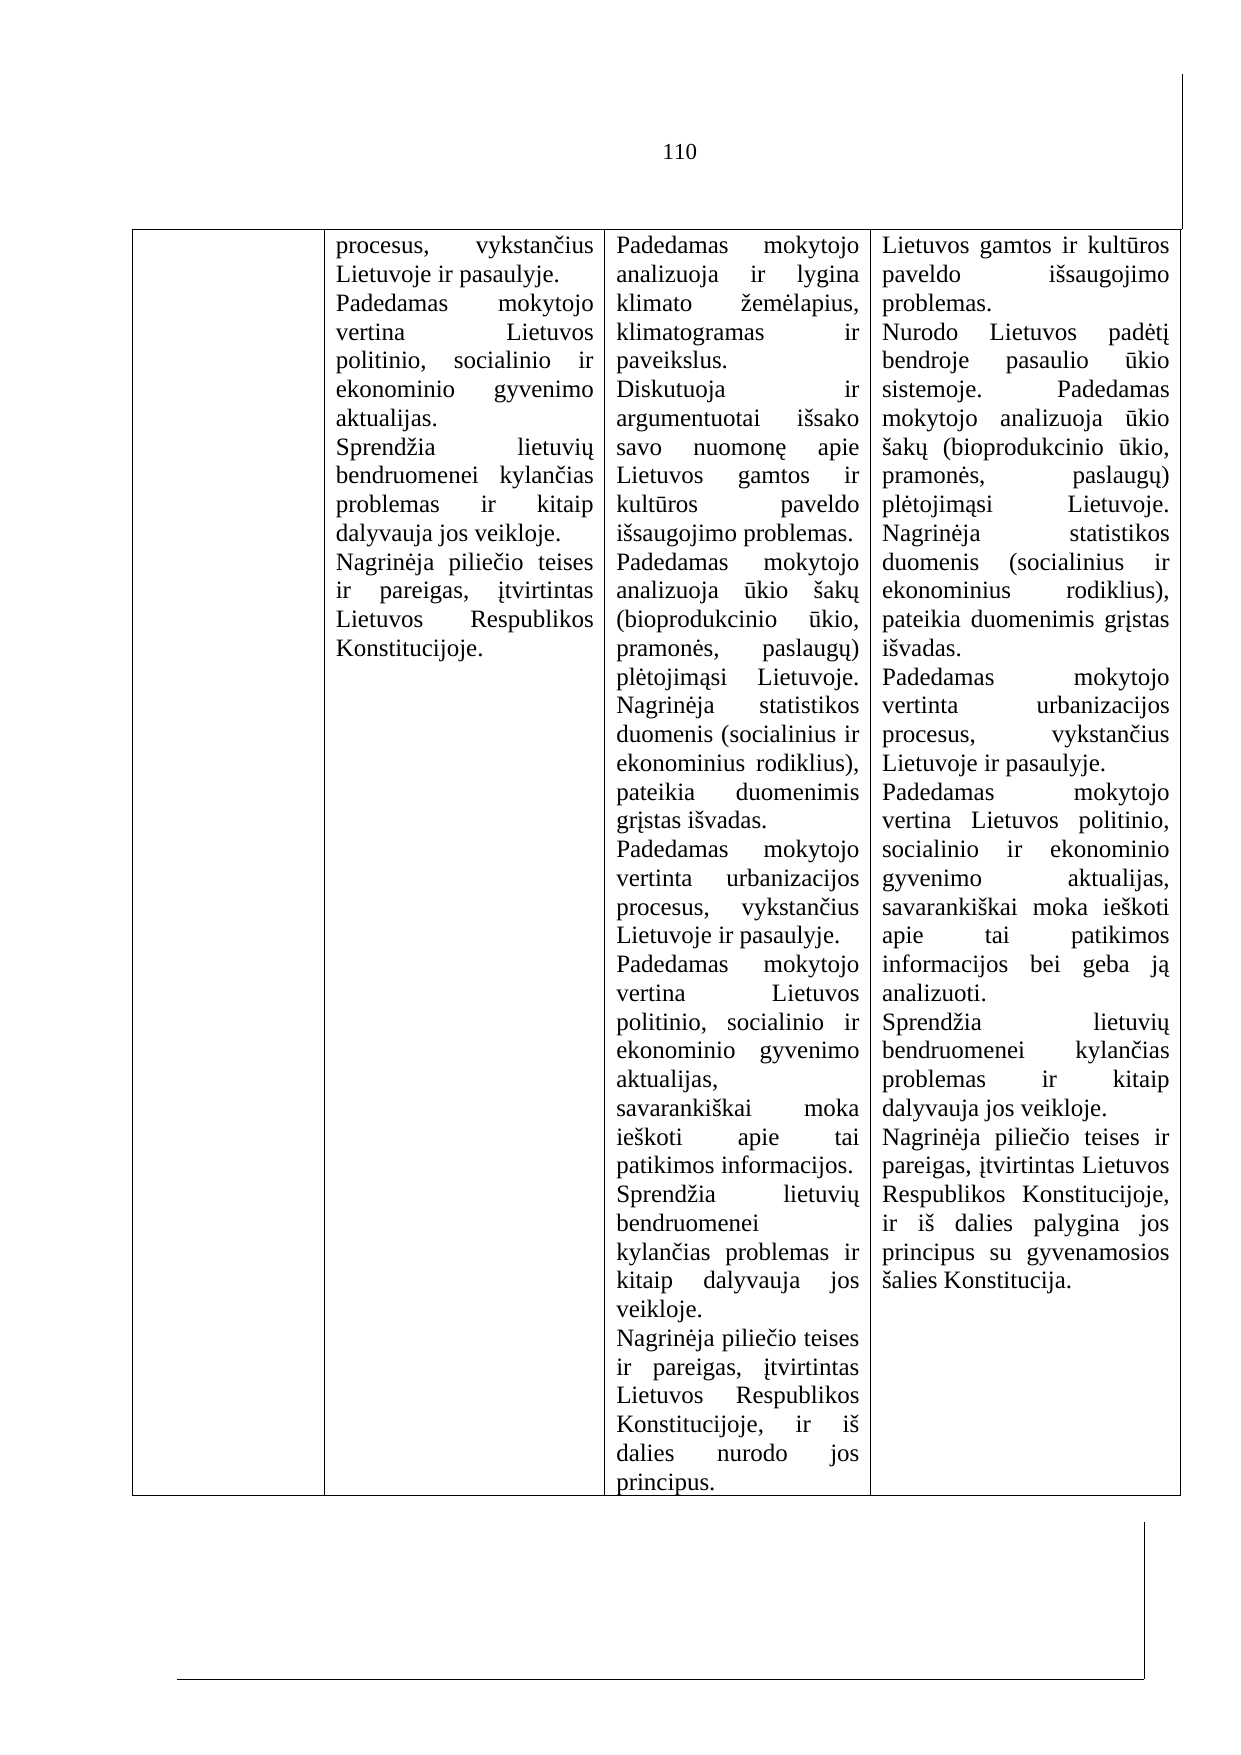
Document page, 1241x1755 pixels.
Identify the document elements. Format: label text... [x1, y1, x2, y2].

table_cell [133, 230, 324, 1495]
table_cell Lietuvos gamtos ir kultūros paveldo išsaugojimo problemas. Nurodo Lietuvos padėtį bendroje pasaulio ūkio sistemoje. Padedamas mokytojo analizuoja ūkio šakų (bioprodukcinio ūkio, pramonės, paslaugų) plėtojimąsi Lietuvoje. Nagrinėja statistikos duomenis (socialinius ir ekonominius rodiklius), pateikia duomenimis grįstas išvadas. Padedamas mokytojo vertinta urbanizacijos procesus, vykstančius Lietuvoje ir pasaulyje. Padedamas mokytojo vertina Lietuvos politinio, socialinio ir ekonominio gyvenimo aktualijas, savarankiškai moka ieškoti apie tai patikimos informacijos bei geba ją analizuoti. Sprendžia lietuvių bendruomenei kylančias problemas ir kitaip dalyvauja jos veikloje. Nagrinėja piliečio teises ir pareigas, įtvirtintas Lietuvos Respublikos Konstitucijoje, ir iš dalies palygina jos principus su gyvenamosios šalies Konstitucija. [871, 230, 1180, 1495]
table_cell Padedamas mokytojo analizuoja ir lygina klimato žemėlapius, klimatogramas ir paveikslus. Diskutuoja ir argumentuotai išsako savo nuomonę apie Lietuvos gamtos ir kultūros paveldo išsaugojimo problemas. Padedamas mokytojo analizuoja ūkio šakų (bioprodukcinio ūkio, pramonės, paslaugų) plėtojimąsi Lietuvoje. Nagrinėja statistikos duomenis (socialinius ir ekonominius rodiklius), pateikia duomenimis grįstas išvadas. Padedamas mokytojo vertinta urbanizacijos procesus, vykstančius Lietuvoje ir pasaulyje. Padedamas mokytojo vertina Lietuvos politinio, socialinio ir ekonominio gyvenimo aktualijas, savarankiškai moka ieškoti apie tai patikimos informacijos. Sprendžia lietuvių bendruomenei kylančias problemas ir kitaip dalyvauja jos veikloje. Nagrinėja piliečio teises ir pareigas, įtvirtintas Lietuvos Respublikos Konstitucijoje, ir iš dalies nurodo jos principus. [605, 230, 870, 1495]
table_cell procesus, vykstančius Lietuvoje ir pasaulyje. Padedamas mokytojo vertina Lietuvos politinio, socialinio ir ekonominio gyvenimo aktualijas. Sprendžia lietuvių bendruomenei kylančias problemas ir kitaip dalyvauja jos veikloje. Nagrinėja piliečio teises ir pareigas, įtvirtintas Lietuvos Respublikos Konstitucijoje. [325, 230, 604, 1495]
